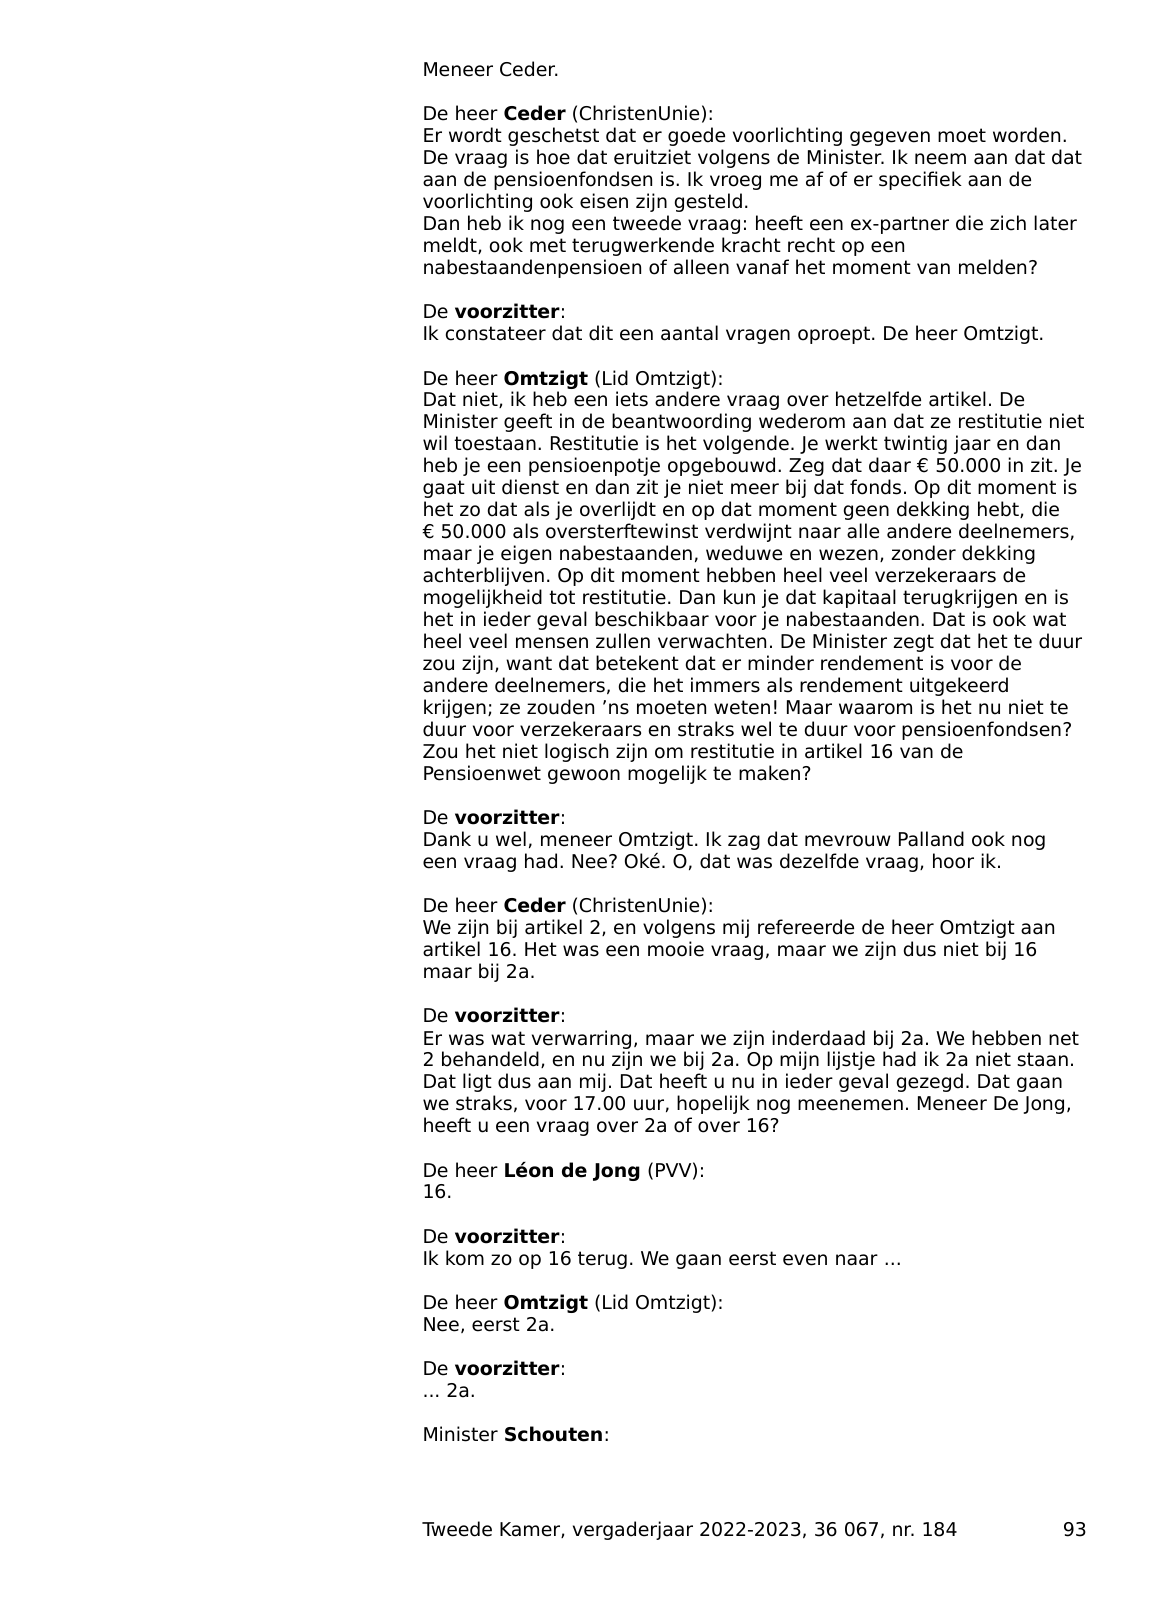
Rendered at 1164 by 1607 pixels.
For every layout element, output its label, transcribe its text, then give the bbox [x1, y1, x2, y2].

text We zijn bij artikel 2, en volgens mij refereerde de heer Omtzigt aan artikel 16. Het was een mooie vraag, maar we zijn dus niet bij 16 maar bij 2a. [422, 917, 1087, 983]
text De voorzitter: [422, 301, 1087, 323]
text De voorzitter: [422, 807, 1087, 829]
text Dat niet, ik heb een iets andere vraag over hetzelfde artikel. De Minister geeft in de beantwoording wederom aan dat ze restitutie niet wil toestaan. Restitutie is het volgende. Je werkt twintig jaar en dan heb je een pensioenpotje opgebouwd. Zeg dat daar € 50.000 in zit. Je gaat uit dienst en dan zit je niet meer bij dat fonds. Op dit moment is het zo dat als je overlijdt en op dat moment geen dekking hebt, die € 50.000 als oversterftewinst verdwijnt naar alle andere deelnemers, maar je eigen nabestaanden, weduwe en wezen, zonder dekking achterblijven. Op dit moment hebben heel veel verzekeraars de mogelijkheid tot restitutie. Dan kun je dat kapitaal terugkrijgen en is het in ieder geval beschikbaar voor je nabestaanden. Dat is ook wat heel veel mensen zullen verwachten. De Minister zegt dat het te duur zou zijn, want dat betekent dat er minder rendement is voor de andere deelnemers, die het immers als rendement uitgekeerd krijgen; ze zouden ’ns moeten weten! Maar waarom is het nu niet te duur voor verzekeraars en straks wel te duur voor pensioenfondsen? Zou het niet logisch zijn om restitutie in artikel 16 van de Pensioenwet gewoon mogelijk te maken? [422, 389, 1087, 785]
text De heer Léon de Jong (PVV): [422, 1159, 1087, 1181]
text 16. [422, 1181, 1087, 1203]
text Ik kom zo op 16 terug. We gaan eerst even naar ... [422, 1248, 1087, 1269]
text Er wordt geschetst dat er goede voorlichting gegeven moet worden. De vraag is hoe dat eruitziet volgens de Minister. Ik neem aan dat dat aan de pensioenfondsen is. Ik vroeg me af of er specifiek aan de voorlichting ook eisen zijn gesteld. [422, 125, 1087, 213]
text ... 2a. [422, 1380, 1087, 1402]
text De heer Ceder (ChristenUnie): [422, 895, 1087, 917]
text Meneer Ceder. [422, 59, 1087, 81]
text De heer Omtzigt (Lid Omtzigt): [422, 1292, 1087, 1314]
text Minister Schouten: [422, 1424, 1087, 1446]
text De heer Omtzigt (Lid Omtzigt): [422, 367, 1087, 389]
text Ik constateer dat dit een aantal vragen oproept. De heer Omtzigt. [422, 323, 1087, 345]
text De heer Ceder (ChristenUnie): [422, 103, 1087, 125]
text De voorzitter: [422, 1005, 1087, 1027]
text Nee, eerst 2a. [422, 1314, 1087, 1336]
text De voorzitter: [422, 1226, 1087, 1248]
text De voorzitter: [422, 1358, 1087, 1380]
text Dank u wel, meneer Omtzigt. Ik zag dat mevrouw Palland ook nog een vraag had. Nee? Oké. O, dat was dezelfde vraag, hoor ik. [422, 829, 1087, 873]
text Dan heb ik nog een tweede vraag: heeft een ex-partner die zich later meldt, ook met terugwerkende kracht recht op een nabestaandenpensioen of alleen vanaf het moment van melden? [422, 213, 1087, 279]
text Er was wat verwarring, maar we zijn inderdaad bij 2a. We hebben net 2 behandeld, en nu zijn we bij 2a. Op mijn lijstje had ik 2a niet staan. Dat ligt dus aan mij. Dat heeft u nu in ieder geval gezegd. Dat gaan we straks, voor 17.00 uur, hopelijk nog meenemen. Meneer De Jong, heeft u een vraag over 2a of over 16? [422, 1027, 1087, 1137]
